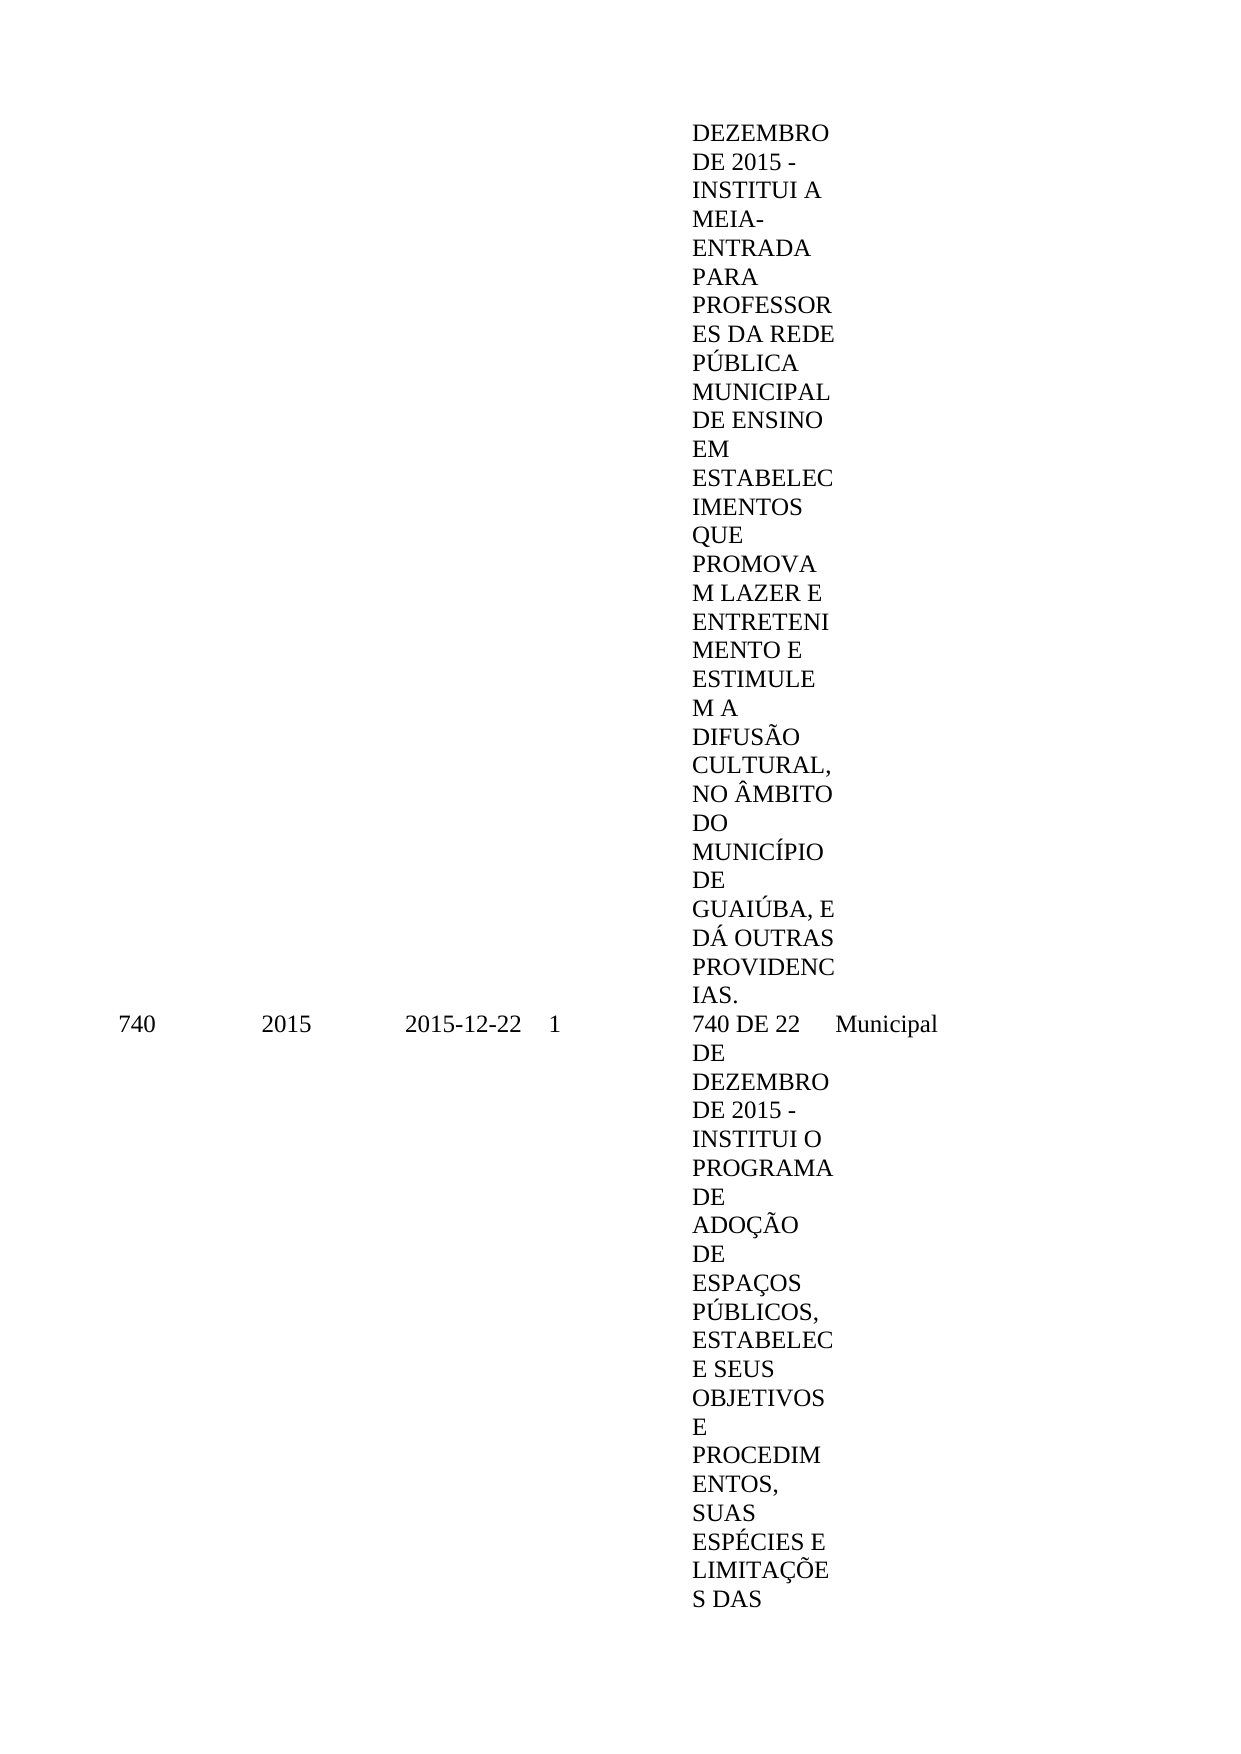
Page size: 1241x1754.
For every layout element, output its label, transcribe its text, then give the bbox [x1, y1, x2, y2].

table_cell Municipal [835, 1009, 979, 1613]
table_cell 740 [118, 1009, 261, 1613]
table_cell [261, 118, 405, 1009]
table_cell [118, 118, 261, 1009]
table_cell [979, 1009, 1122, 1613]
table_cell [548, 118, 692, 1009]
table_cell DEZEMBRO DE 2015 - INSTITUI A MEIA-ENTRADA PARA PROFESSORES DA REDE PÚBLICA MUNICIPAL DE ENSINO EM ESTABELECIMENTOS QUE PROMOVAM LAZER E ENTRETENIMENTO E ESTIMULEM A DIFUSÃO CULTURAL, NO ÂMBITO DO MUNICÍPIO DE GUAIÚBA, E DÁ OUTRAS PROVIDENCIAS. [692, 118, 835, 1009]
table_cell [405, 118, 548, 1009]
table_cell 2015-12-22 [405, 1009, 548, 1613]
table_cell 740 DE 22 DE DEZEMBRO DE 2015 - INSTITUI O PROGRAMA DE ADOÇÃO DE ESPAÇOS PÚBLICOS, ESTABELECE SEUS OBJETIVOS E PROCEDIMENTOS, SUAS ESPÉCIES E LIMITAÇÕES DAS [692, 1009, 835, 1613]
table_cell [979, 118, 1122, 1009]
table_cell 1 [548, 1009, 692, 1613]
table_cell 2015 [261, 1009, 405, 1613]
table_cell [835, 118, 979, 1009]
